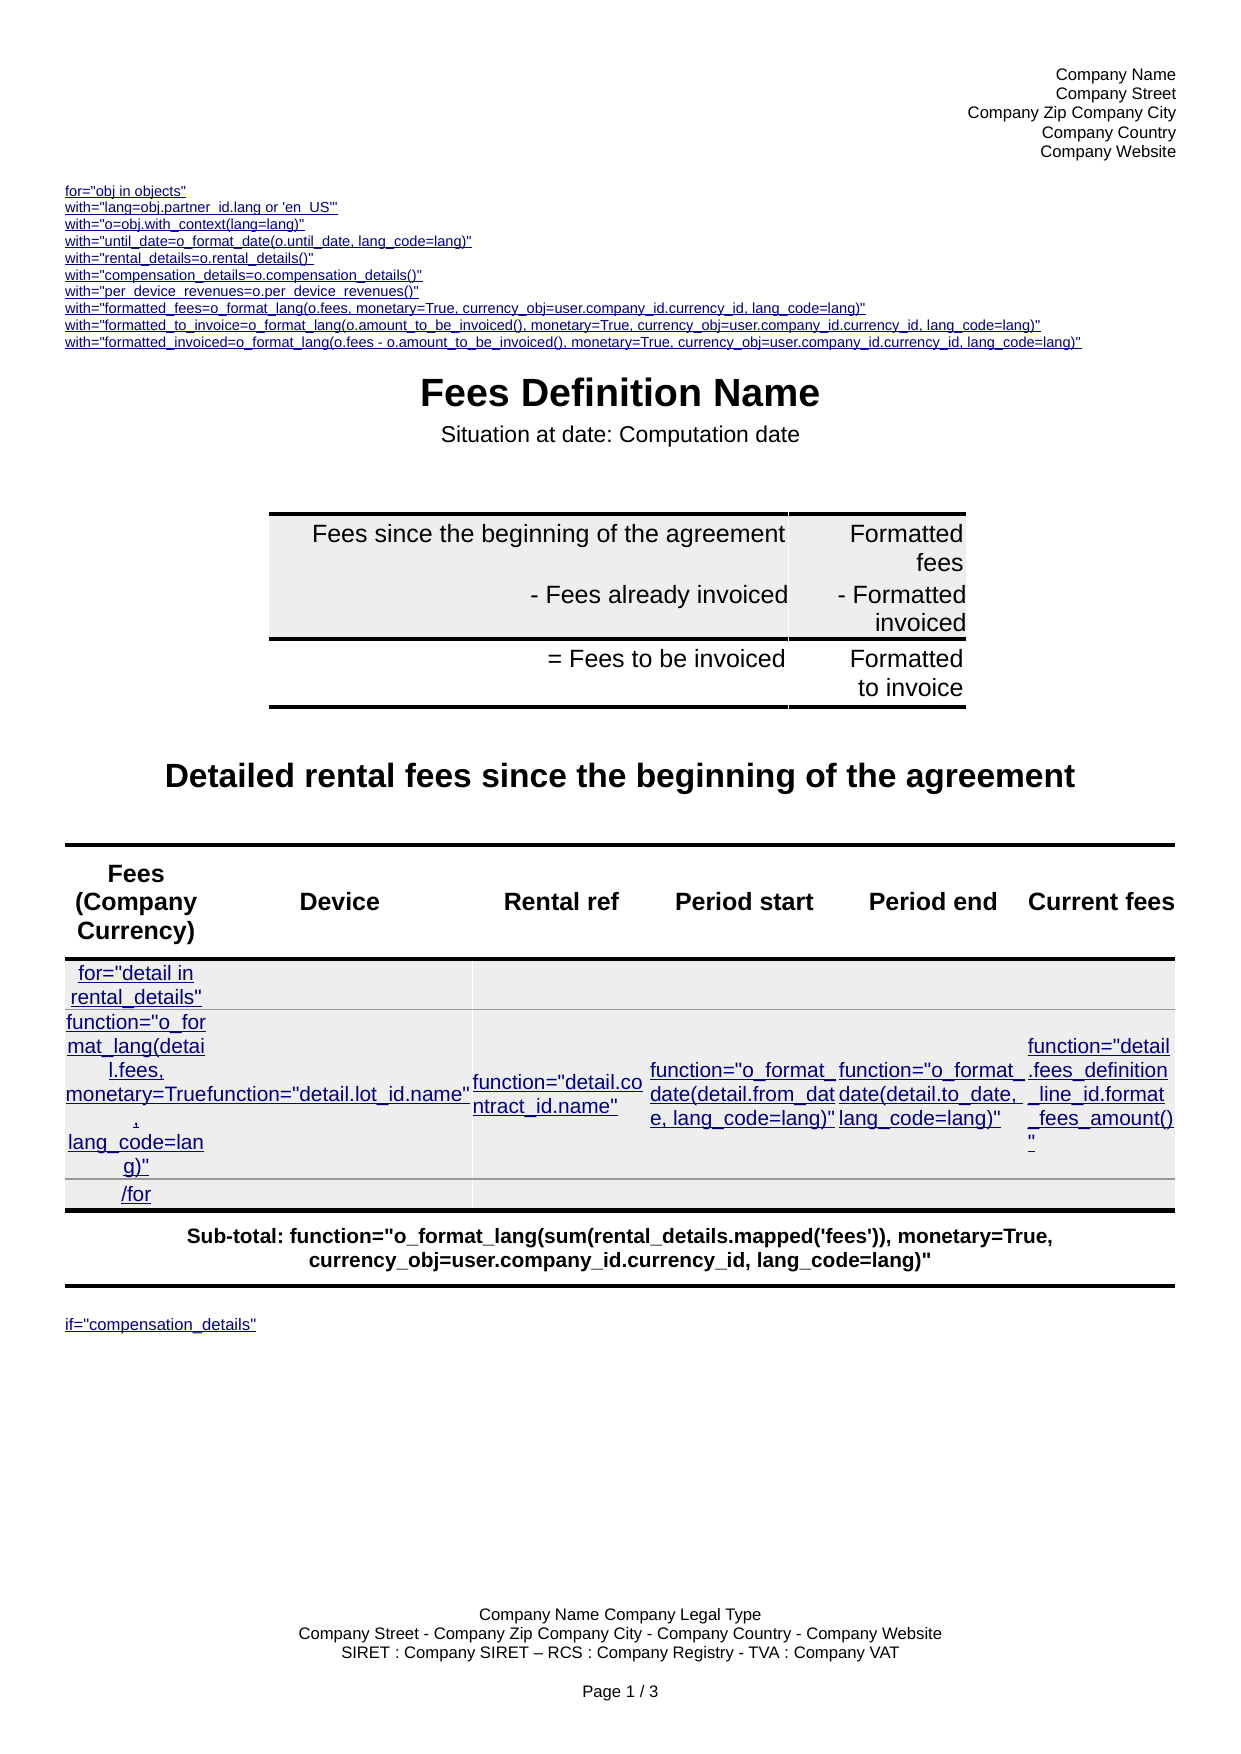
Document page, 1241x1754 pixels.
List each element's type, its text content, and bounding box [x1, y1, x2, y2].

table_cell Formatted to invoice [831, 641, 966, 705]
text if="compensation_details" [65, 1314, 1175, 1333]
table_header Current fees [1028, 847, 1175, 957]
table_cell function="o_format_date(detail.from_date, lang_code=lang)" [650, 1010, 839, 1178]
subtitle Situation at date: Computation date [65, 421, 1175, 447]
text with="per_device_revenues=o.per_device_revenues()" [65, 283, 1175, 300]
table_cell [650, 961, 839, 1009]
table_cell = Fees to be invoiced [269, 641, 788, 705]
table_cell Sub-total: function="o_format_lang(sum(rental_details.mapped('fees')), monetary=True, currency_obj=user.company_id.currency_id, lang_code=lang)" [65, 1213, 1175, 1284]
table_cell [839, 961, 1028, 1009]
table_cell [839, 1180, 1028, 1208]
table_cell [1028, 1180, 1175, 1208]
table_header [789, 516, 831, 580]
table_cell - Formatted invoiced [831, 580, 966, 637]
table_header Fees since the beginning of the agreement [269, 516, 788, 580]
table_cell /for [65, 1180, 207, 1208]
text with="compensation_details=o.compensation_details()" [65, 266, 1175, 283]
text with="formatted_to_invoice=o_format_lang(o.amount_to_be_invoiced(), monetary=True, currency_obj=user.company_id.currency_id, lang_code=lang)" [65, 316, 1175, 333]
table_cell function="detail.lot_id.name" [207, 1010, 472, 1178]
text with="until_date=o_format_date(o.until_date, lang_code=lang)" [65, 233, 1175, 249]
table_cell function="o_format_lang(detail.fees, monetary=True [65, 1010, 207, 1103]
text with="lang=obj.partner_id.lang or 'en_US'" [65, 199, 1175, 216]
table_header Fees (Company Currency) [65, 847, 207, 957]
table_cell [473, 961, 650, 1009]
table_header Formatted fees [831, 516, 966, 580]
table_cell [473, 1180, 650, 1208]
table_cell function="detail.fees_definition_line_id.format_fees_amount()" [1028, 1010, 1175, 1178]
table_header Period end [839, 847, 1028, 957]
subtitle Fees Definition Name [65, 369, 1175, 414]
table_cell [789, 641, 831, 705]
table_cell for="detail in rental_details" [65, 961, 207, 1009]
text for="obj in objects" [65, 182, 1175, 199]
table_cell [789, 580, 831, 637]
table_cell function="o_format_date(detail.to_date, lang_code=lang)" [839, 1010, 1028, 1178]
table_header Device [207, 847, 472, 957]
text with="rental_details=o.rental_details()" [65, 249, 1175, 266]
table_header Rental ref [473, 847, 650, 957]
table_cell , lang_code=lang)" [65, 1104, 207, 1178]
text with="formatted_invoiced=o_format_lang(o.fees - o.amount_to_be_invoiced(), monetary=True, currency_obj=user.company_id.currency_id, lang_code=lang)" [65, 333, 1175, 350]
table_cell [207, 961, 472, 1009]
table_cell [207, 1180, 472, 1208]
text with="o=obj.with_context(lang=lang)" [65, 216, 1175, 233]
table_cell - Fees already invoiced [269, 580, 788, 637]
text with="formatted_fees=o_format_lang(o.fees, monetary=True, currency_obj=user.company_id.currency_id, lang_code=lang)" [65, 300, 1175, 316]
table_header Period start [650, 847, 839, 957]
subtitle Detailed rental fees since the beginning of the agreement [65, 756, 1175, 795]
table_cell function="detail.contract_id.name" [473, 1010, 650, 1178]
table_cell [650, 1180, 839, 1208]
table_cell [1028, 961, 1175, 1009]
